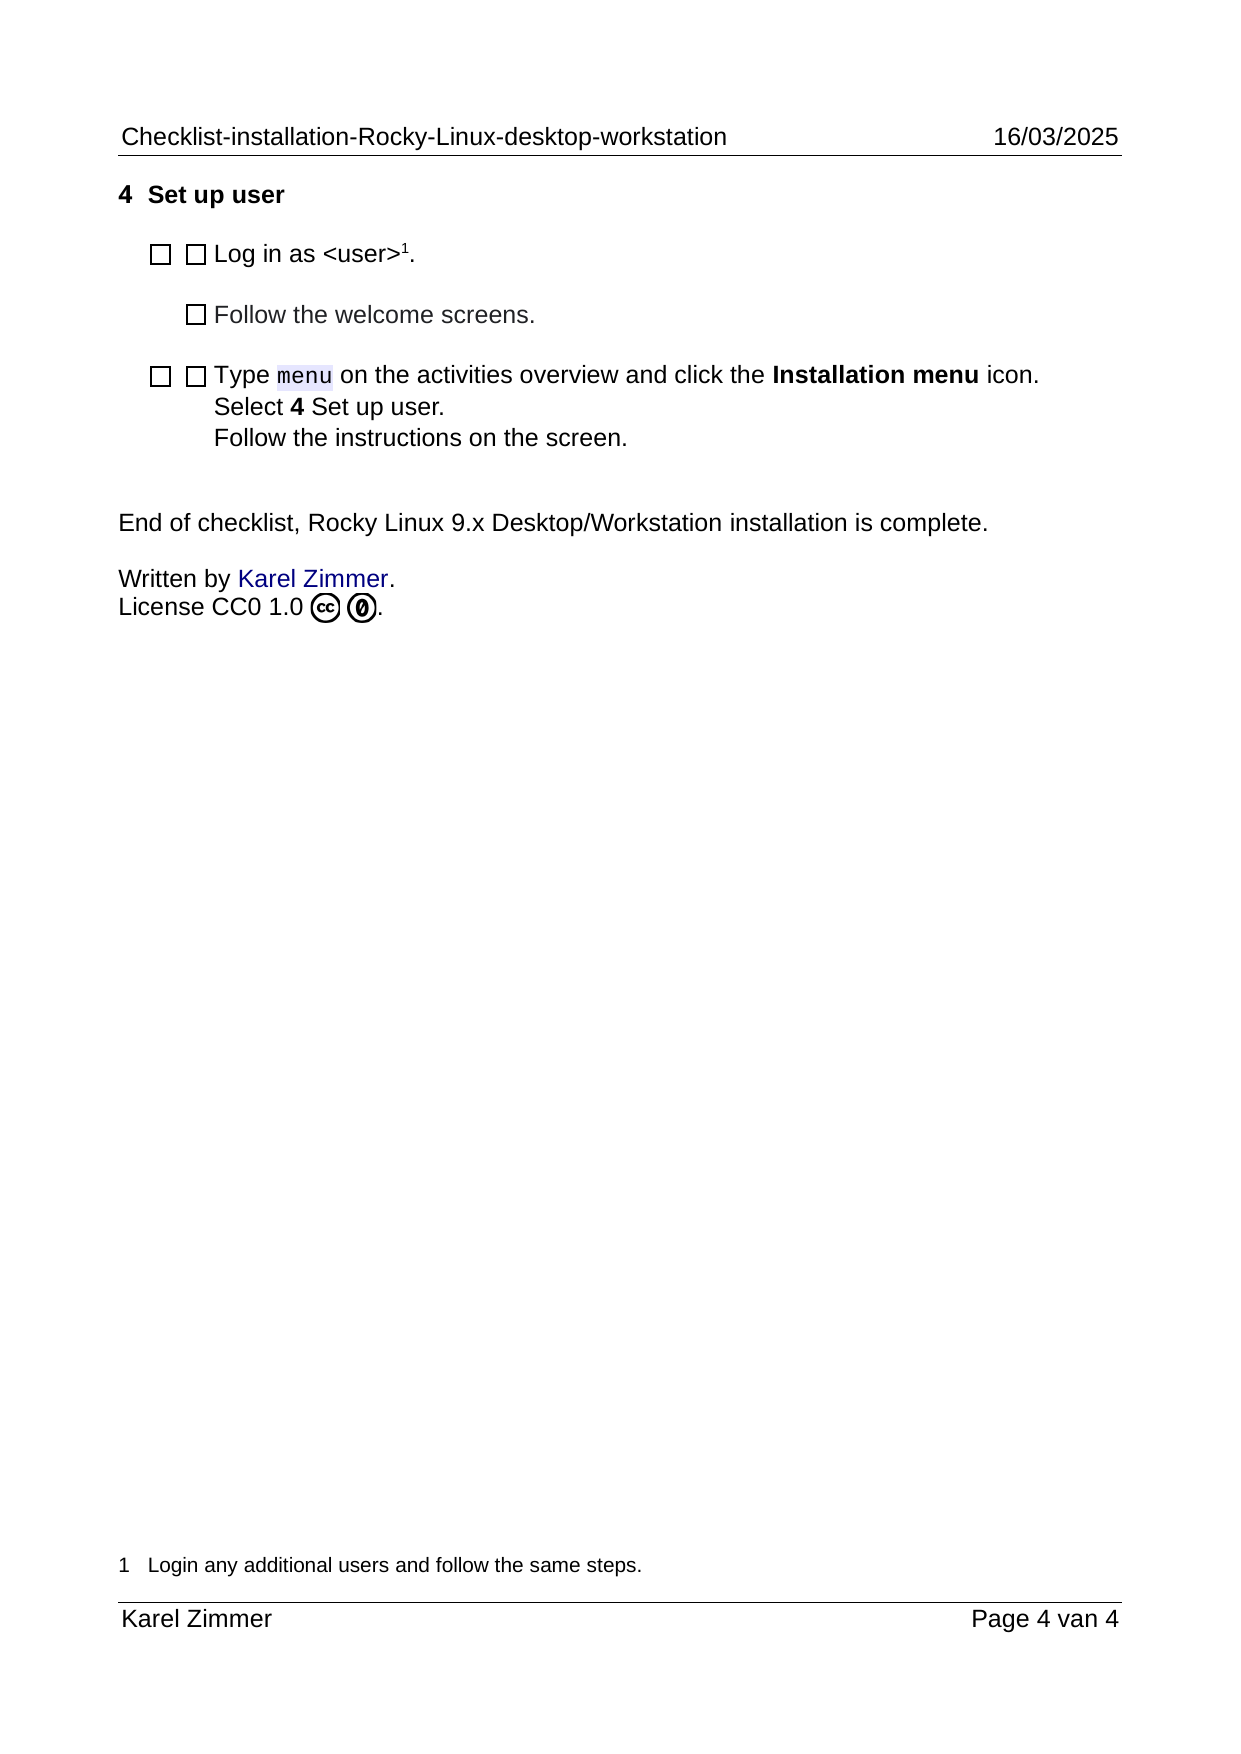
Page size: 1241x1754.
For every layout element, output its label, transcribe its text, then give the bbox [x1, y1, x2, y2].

table_cell [142, 330, 177, 360]
table_header [177, 239, 213, 269]
text . [377, 593, 1122, 622]
table_cell Follow the welcome screens. [213, 300, 1122, 330]
table_cell [213, 269, 1122, 300]
table_cell [142, 423, 177, 453]
text Written by Karel Zimmer. [118, 565, 1122, 593]
table_cell [142, 392, 177, 422]
table_cell Select 4 Set up user. [213, 392, 1122, 422]
table_cell [177, 330, 213, 360]
table_header [118, 239, 142, 269]
table_header Log in as <user>. [213, 239, 1122, 269]
picture [310, 593, 340, 623]
table_cell [118, 330, 142, 360]
picture [347, 593, 377, 623]
table_cell [142, 300, 177, 330]
table_cell [177, 360, 213, 392]
table_cell [177, 392, 213, 422]
table_cell [118, 269, 142, 300]
table_cell [177, 269, 213, 300]
table_cell [118, 300, 142, 330]
table_cell [142, 269, 177, 300]
table_cell [213, 330, 1122, 360]
table_cell [118, 392, 142, 422]
table_cell [142, 360, 177, 392]
table_cell Follow the instructions on the screen. [213, 423, 1122, 453]
table_cell Type menu on the activities overview and click the Installation menu icon. [213, 360, 1122, 392]
table_cell [177, 300, 213, 330]
text License CC0 1.0 [118, 593, 310, 622]
text End of checklist, Rocky Linux 9.x Desktop/Workstation installation is complete. [118, 509, 1122, 537]
table_cell [118, 360, 142, 392]
list Set up user [118, 177, 1122, 211]
table_header [142, 239, 177, 269]
table_cell [177, 423, 213, 453]
table_cell [118, 423, 142, 453]
